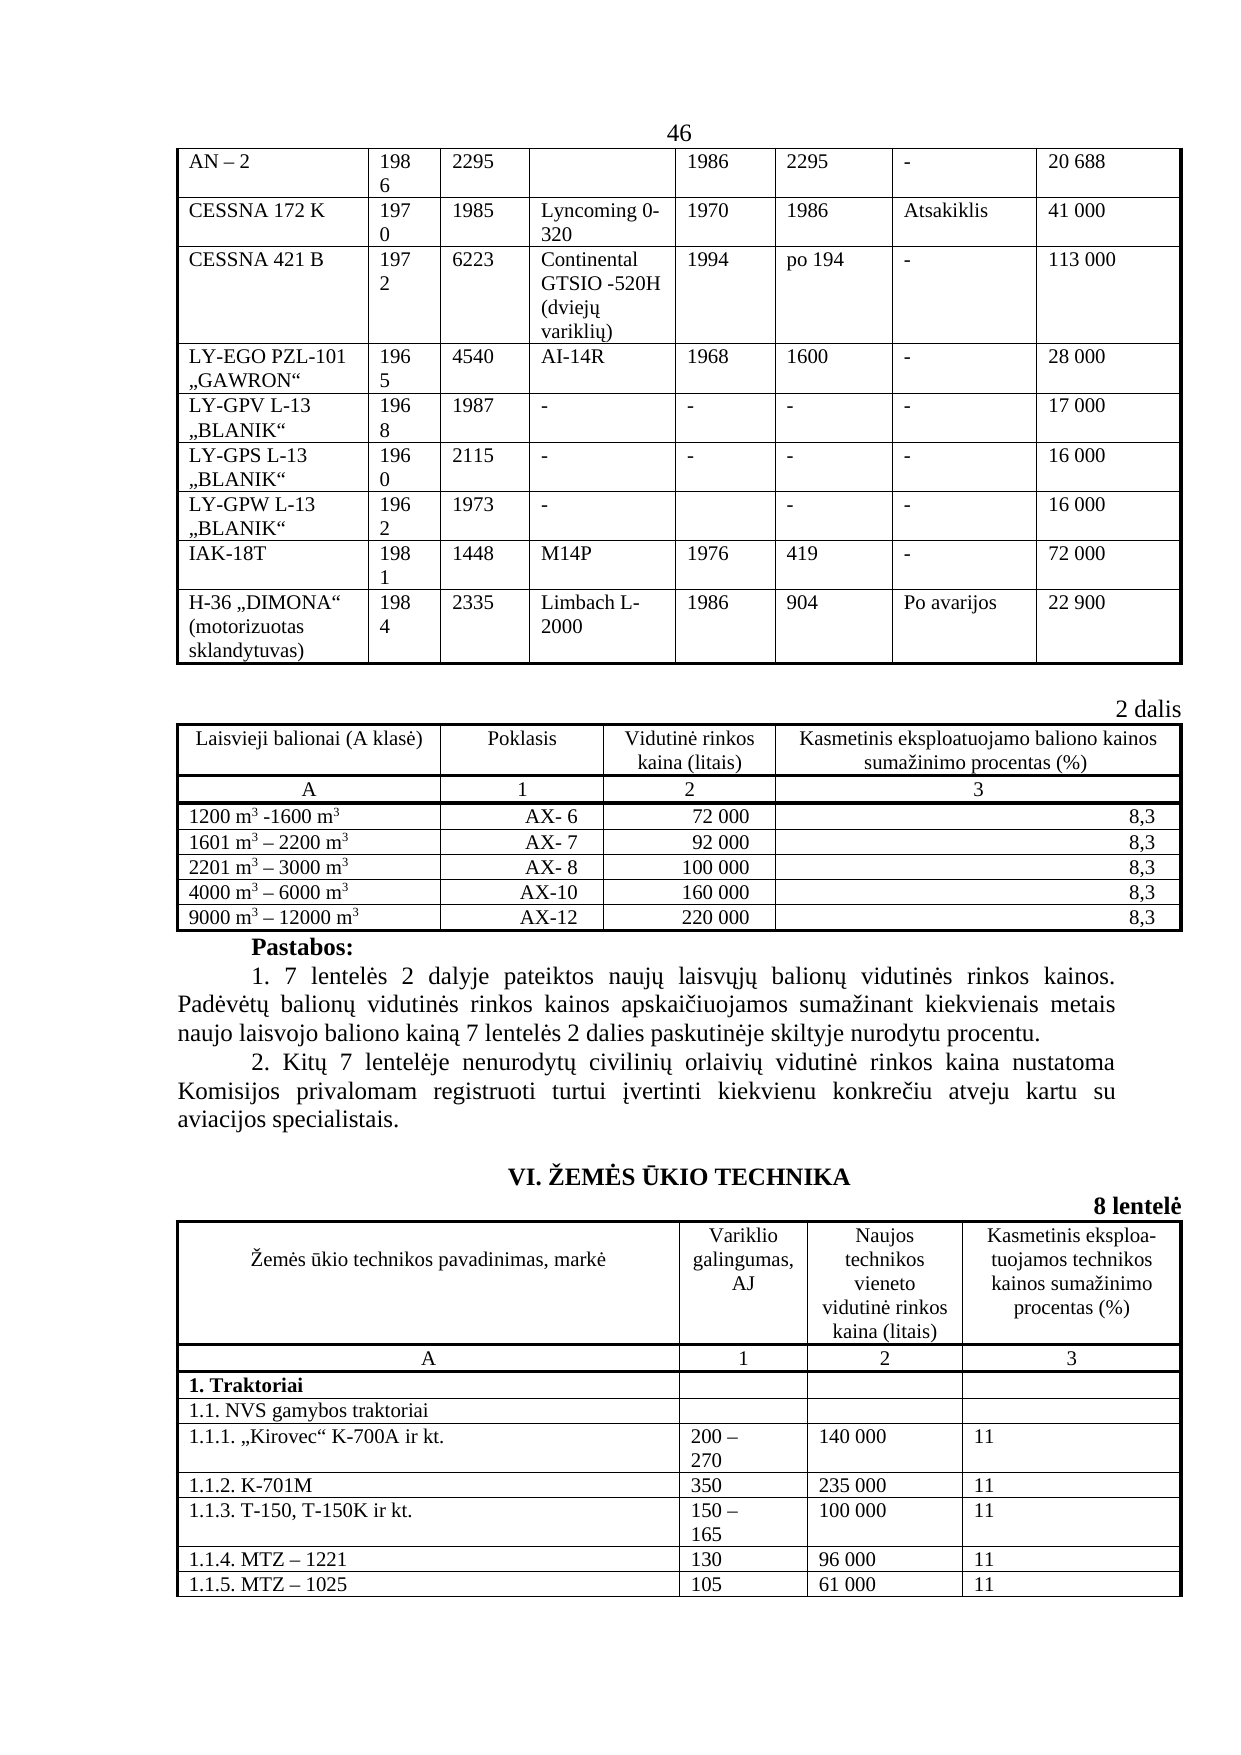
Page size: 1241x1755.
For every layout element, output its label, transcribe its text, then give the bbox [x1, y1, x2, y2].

table_cell - [893, 247, 1036, 343]
table_cell [676, 492, 775, 540]
text Pastabos: [177, 932, 1181, 961]
table_cell 1984 [369, 590, 440, 662]
table_cell 150 – 165 [680, 1498, 807, 1546]
table_cell 1 [441, 777, 603, 801]
table_cell 220 000 [604, 905, 775, 929]
table_cell 6223 [441, 247, 529, 343]
table_cell [680, 1399, 807, 1422]
table_cell 96 000 [808, 1547, 962, 1571]
table_cell 1 [680, 1346, 807, 1370]
table_cell 1.1.5. MTZ – 1025 [179, 1572, 679, 1596]
table_cell 8,3 [776, 905, 1179, 929]
table_cell 1985 [441, 198, 529, 246]
table_cell 1986 [776, 198, 892, 246]
table_cell 2335 [441, 590, 529, 662]
text 2. Kitų 7 lentelėje nenurodytų civilinių orlaivių vidutinė rinkos kaina nustatoma Komisijos privalomam registruoti turtui įvertinti kiekvienu konkrečiu atveju kartu su aviacijos specialistais. [177, 1047, 1116, 1133]
table_cell LY-GPW L-13 „BLANIK“ [179, 492, 368, 540]
table_cell 113 000 [1037, 247, 1179, 343]
table_cell 16 000 [1037, 492, 1179, 540]
text 1. 7 lentelės 2 dalyje pateiktos naujų laisvųjų balionų vidutinės rinkos kainos. Padėvėtų balionų vidutinės rinkos kainos apskaičiuojamos sumažinant kiekvienais metais naujo laisvojo baliono kainą 7 lentelės 2 dalies paskutinėje skiltyje nurodytu procentu. [177, 961, 1116, 1047]
table_cell CESSNA 421 B [179, 247, 368, 343]
table_cell 1986 [676, 149, 775, 197]
table_cell [530, 149, 675, 197]
table_cell 3 [963, 1346, 1179, 1370]
table_cell 1968 [369, 394, 440, 442]
table_cell 92 000 [604, 830, 775, 854]
table_cell 1965 [369, 344, 440, 392]
table_cell 100 000 [604, 855, 775, 879]
table_header Žemės ūkio technikos pavadinimas, markė [179, 1223, 679, 1343]
table_cell - [530, 443, 675, 491]
table_cell AX-10 [441, 880, 603, 904]
table_cell - [676, 443, 775, 491]
table_cell 3 [776, 777, 1179, 801]
table_cell 16 000 [1037, 443, 1179, 491]
table_cell 1994 [676, 247, 775, 343]
table_cell AX- 8 [441, 855, 603, 879]
table_header Poklasis [441, 726, 603, 774]
table_cell 41 000 [1037, 198, 1179, 246]
table_cell - [893, 149, 1036, 197]
table_cell AN – 2 [179, 149, 368, 197]
table_cell 4540 [441, 344, 529, 392]
table_cell 1600 [776, 344, 892, 392]
table_cell 61 000 [808, 1572, 962, 1596]
table_cell - [893, 344, 1036, 392]
table_cell 72 000 [1037, 541, 1179, 589]
table_cell 1.1.3. T-150, T-150K ir kt. [179, 1498, 679, 1546]
table_cell 1.1.2. K-701M [179, 1473, 679, 1497]
table_cell 1972 [369, 247, 440, 343]
table_cell 2201 m3 – 3000 m3 [179, 855, 440, 879]
table_cell LY-GPS L-13 „BLANIK“ [179, 443, 368, 491]
table_cell 235 000 [808, 1473, 962, 1497]
table_cell - [530, 394, 675, 442]
table_cell 419 [776, 541, 892, 589]
table_cell - [776, 492, 892, 540]
table_cell 1.1. NVS gamybos traktoriai [179, 1399, 679, 1422]
table_cell H-36 „DIMONA“ (motorizuotas sklandytuvas) [179, 590, 368, 662]
table_cell LY-EGO PZL-101 „GAWRON“ [179, 344, 368, 392]
table_cell 1976 [676, 541, 775, 589]
table_cell 9000 m3 – 12000 m3 [179, 905, 440, 929]
table_cell AI-14R [530, 344, 675, 392]
table_cell 1448 [441, 541, 529, 589]
table_cell po 194 [776, 247, 892, 343]
table_cell 1960 [369, 443, 440, 491]
table_cell IAK-18T [179, 541, 368, 589]
table_cell Po avarijos [893, 590, 1036, 662]
table_cell A [179, 777, 440, 801]
table_header Kasmetinis eksploa-tuojamos technikos kainos sumažinimo procentas (%) [963, 1223, 1179, 1343]
table_cell - [893, 541, 1036, 589]
table_cell 1981 [369, 541, 440, 589]
table_cell Continental GTSIO -520H (dviejų variklių) [530, 247, 675, 343]
table_cell 2295 [441, 149, 529, 197]
table_cell CESSNA 172 K [179, 198, 368, 246]
table_cell 105 [680, 1572, 807, 1596]
table_cell [963, 1399, 1179, 1422]
table_cell 1601 m3 – 2200 m3 [179, 830, 440, 854]
table_cell [963, 1373, 1179, 1397]
table_cell 200 – 270 [680, 1424, 807, 1472]
table_cell 1970 [676, 198, 775, 246]
table_cell 1.1.1. „Kirovec“ K-700A ir kt. [179, 1424, 679, 1472]
table_cell 140 000 [808, 1424, 962, 1472]
table_cell - [893, 492, 1036, 540]
table_cell [808, 1373, 962, 1397]
table_cell 11 [963, 1572, 1179, 1596]
table_cell LY-GPV L-13 „BLANIK“ [179, 394, 368, 442]
table_cell 22 900 [1037, 590, 1179, 662]
table_cell 11 [963, 1498, 1179, 1546]
table_cell 1. Traktoriai [179, 1373, 679, 1397]
table_cell 8,3 [776, 805, 1179, 828]
table_cell - [893, 443, 1036, 491]
table_cell 8,3 [776, 880, 1179, 904]
table_cell 1.1.4. MTZ – 1221 [179, 1547, 679, 1571]
table_cell 11 [963, 1473, 1179, 1497]
table_cell 1973 [441, 492, 529, 540]
table_cell 72 000 [604, 805, 775, 828]
table_cell A [179, 1346, 679, 1370]
table_cell - [893, 394, 1036, 442]
table_header Kasmetinis eksploatuojamo baliono kainos sumažinimo procentas (%) [776, 726, 1179, 774]
table_cell M14P [530, 541, 675, 589]
text VI. ŽEMĖS ŪKIO TECHNIKA [177, 1162, 1181, 1191]
table_header Naujos technikos vieneto vidutinė rinkos kaina (litais) [808, 1223, 962, 1343]
table_cell Lyncoming 0-320 [530, 198, 675, 246]
table_cell 2 [604, 777, 775, 801]
table_cell 1968 [676, 344, 775, 392]
table_cell - [530, 492, 675, 540]
table_cell 1986 [676, 590, 775, 662]
table_cell 20 688 [1037, 149, 1179, 197]
table_cell 2 [808, 1346, 962, 1370]
table_cell 8,3 [776, 855, 1179, 879]
table_cell AX- 6 [441, 805, 603, 828]
table_cell 1962 [369, 492, 440, 540]
table_cell 350 [680, 1473, 807, 1497]
table_cell 11 [963, 1424, 1179, 1472]
table_cell 28 000 [1037, 344, 1179, 392]
table_cell AX- 7 [441, 830, 603, 854]
table_cell 11 [963, 1547, 1179, 1571]
table_cell 904 [776, 590, 892, 662]
table_cell 1986 [369, 149, 440, 197]
table_cell 17 000 [1037, 394, 1179, 442]
table_cell 4000 m3 – 6000 m3 [179, 880, 440, 904]
table_cell Limbach L-2000 [530, 590, 675, 662]
table_cell 1987 [441, 394, 529, 442]
table_header Laisvieji balionai (A klasė) [179, 726, 440, 774]
table_cell - [776, 443, 892, 491]
table_cell - [776, 394, 892, 442]
table_cell [680, 1373, 807, 1397]
table_cell AX-12 [441, 905, 603, 929]
table_header Variklio galingumas, AJ [680, 1223, 807, 1343]
text 8 lentelė [177, 1191, 1181, 1219]
text 2 dalis [177, 694, 1181, 723]
table_cell 1200 m3 -1600 m3 [179, 805, 440, 828]
table_cell - [676, 394, 775, 442]
table_cell 8,3 [776, 830, 1179, 854]
table_cell 160 000 [604, 880, 775, 904]
table_cell 130 [680, 1547, 807, 1571]
table_cell 1970 [369, 198, 440, 246]
table_cell 2295 [776, 149, 892, 197]
table_cell 100 000 [808, 1498, 962, 1546]
table_header Vidutinė rinkos kaina (litais) [604, 726, 775, 774]
table_cell Atsakiklis [893, 198, 1036, 246]
table_cell 2115 [441, 443, 529, 491]
table_cell [808, 1399, 962, 1422]
